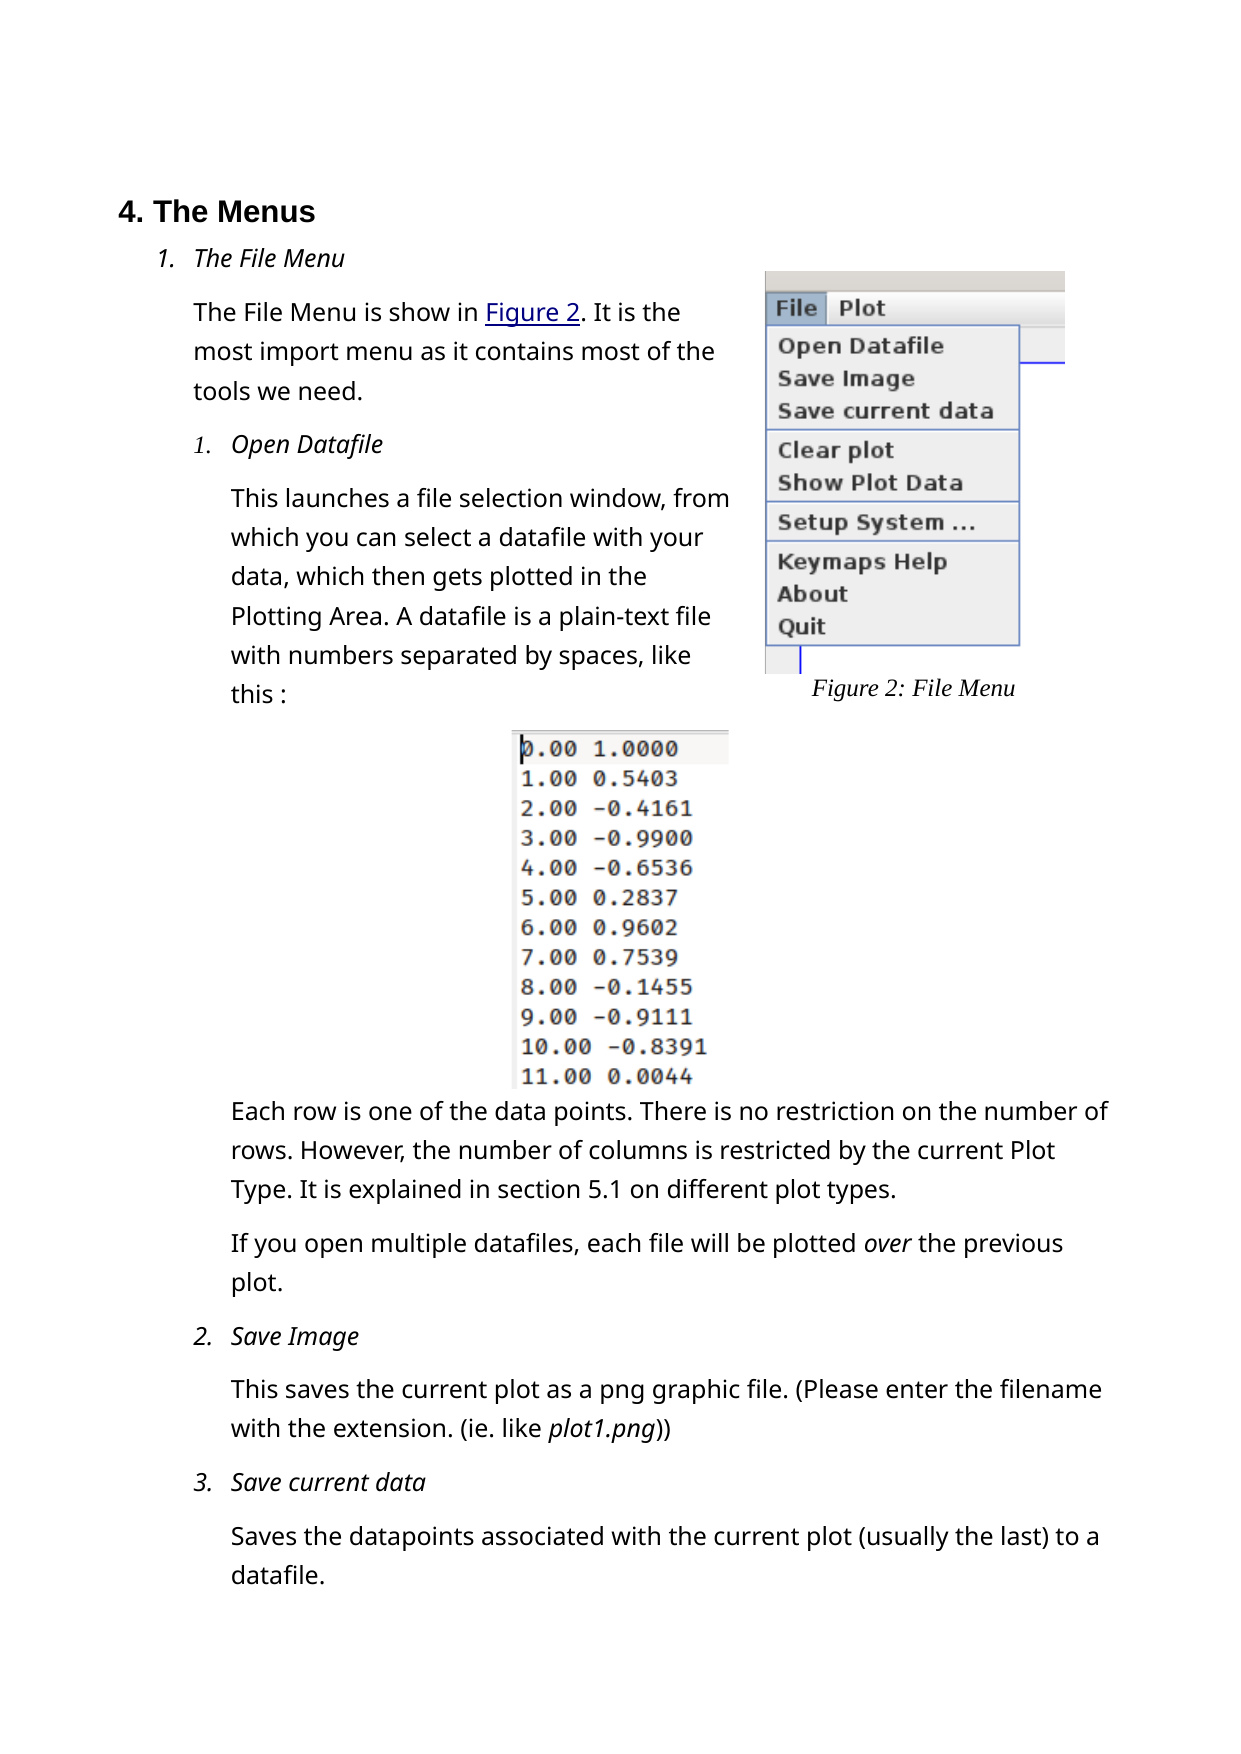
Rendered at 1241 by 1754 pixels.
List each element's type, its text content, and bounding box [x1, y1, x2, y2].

list If you open multiple datafiles, each file will be plotted over the previous plot. [193, 1225, 1122, 1298]
picture [511, 730, 729, 1089]
list Save Image [193, 1318, 1122, 1352]
list [1090, 481, 1122, 711]
list Each row is one of the data points. There is no restriction on the number of rows. However, the number of columns is restricted by the current Plot Type. It is explained in section 5.1 on different plot types. [193, 1089, 1122, 1206]
list Figure 2: File Menu [739, 674, 1090, 702]
list Save current data [193, 1465, 1122, 1499]
list This saves the current plot as a png graphic file. (Please enter the filename with the extension. (ie. like plot1.png)) [193, 1372, 1122, 1445]
list The File Menu is show in Figure 2. It is the most import menu as it contains most of the tools we need. [156, 295, 739, 407]
list Open Datafile [193, 427, 739, 461]
list [1090, 295, 1122, 407]
list The File Menu [156, 241, 1122, 283]
list [1090, 427, 1122, 461]
list [739, 702, 1090, 723]
picture [764, 271, 1065, 674]
list This launches a file selection window, from which you can select a datafile with your data, which then gets plotted in the Plotting Area. A datafile is a plain-text file with numbers separated by spaces, like this : [193, 481, 739, 711]
list Saves the datapoints associated with the current plot (usually the last) to a datafile. [193, 1519, 1122, 1592]
subtitle 4. The Menus [118, 193, 1122, 229]
